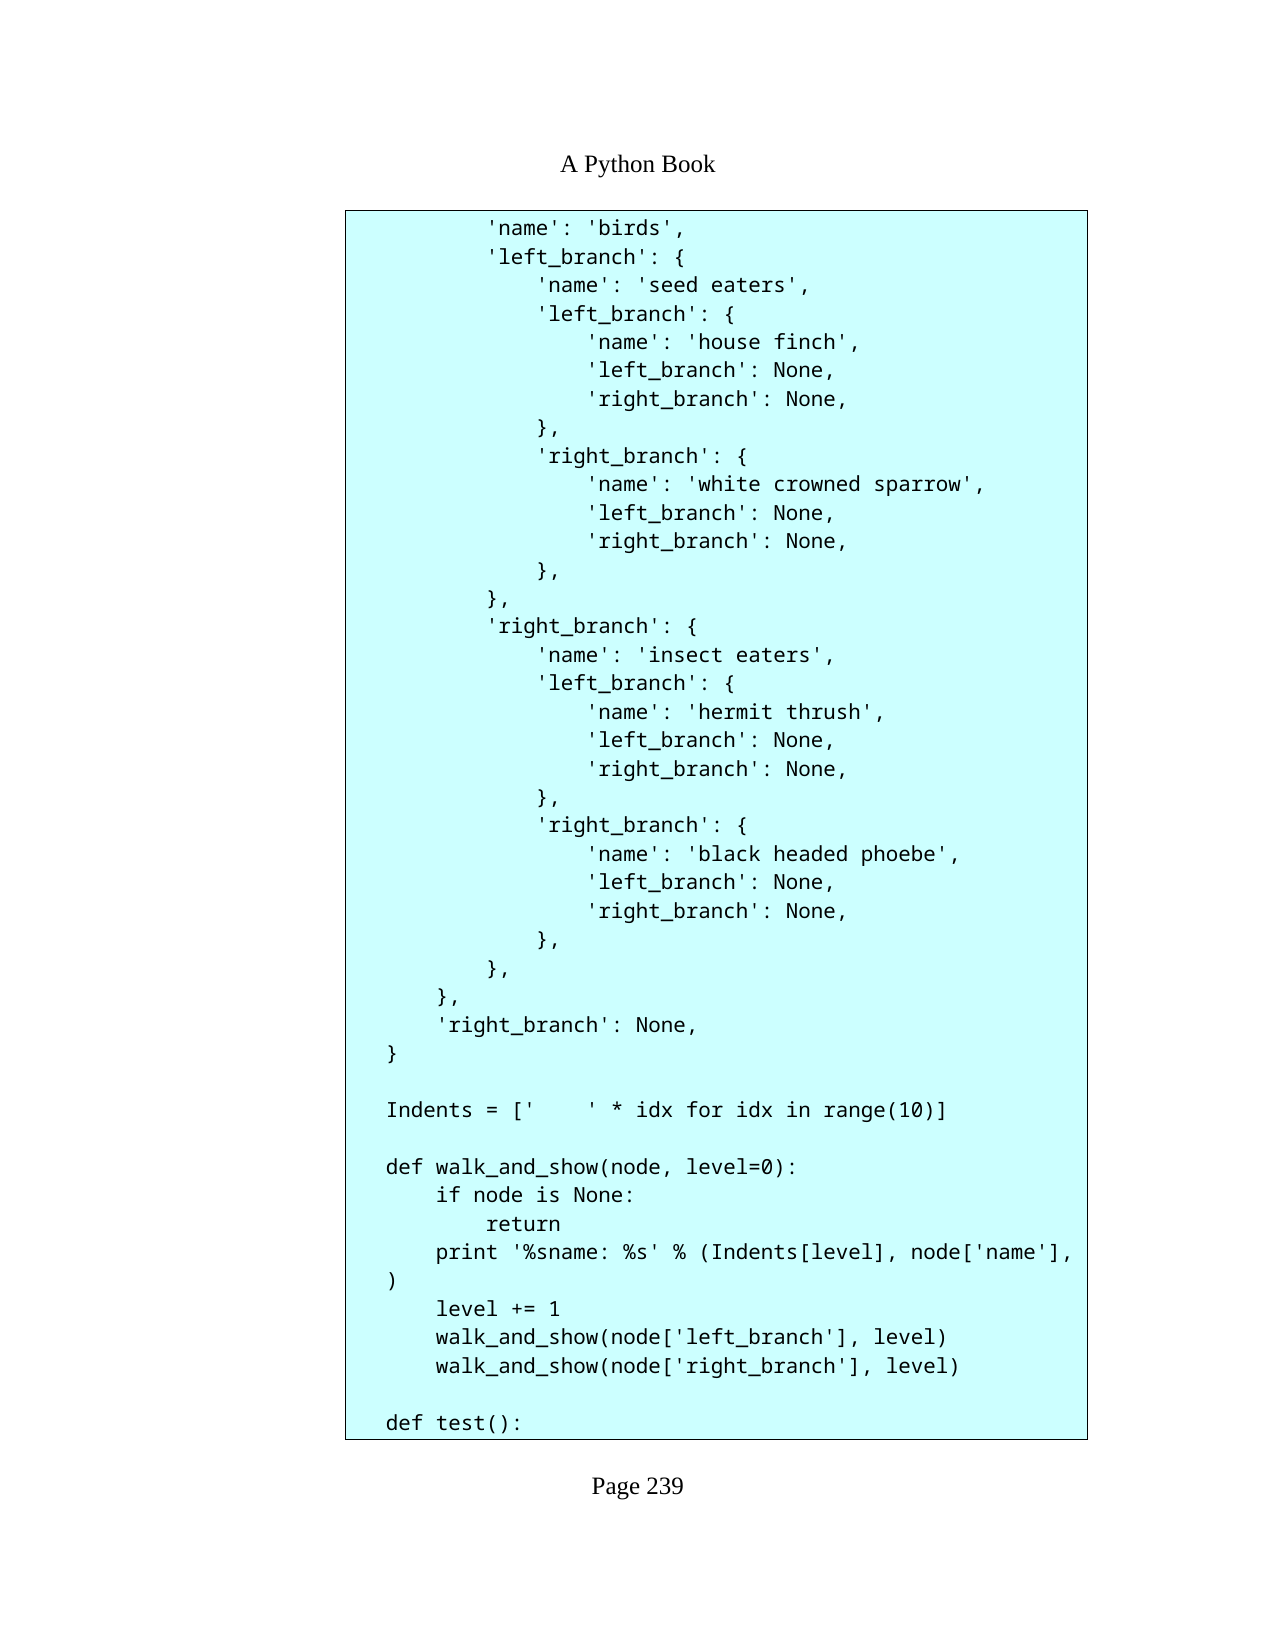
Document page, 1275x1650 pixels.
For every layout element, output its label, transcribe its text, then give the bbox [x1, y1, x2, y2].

list 'name': 'birds', 'left_branch': { 'name': 'seed eaters', 'left_branch': { 'name': 'house finch', 'left_branch': None, 'right_branch': None, }, 'right_branch': { 'name': 'white crowned sparrow', 'left_branch': None, 'right_branch': None, }, }, 'right_branch': { 'name': 'insect eaters', 'left_branch': { 'name': 'hermit thrush', 'left_branch': None, 'right_branch': None, }, 'right_branch': { 'name': 'black headed phoebe', 'left_branch': None, 'right_branch': None, }, }, }, 'right_branch': None, } Indents = [' ' * idx for idx in range(10)] def walk_and_show(node, level=0): if node is None: return print '%sname: %s' % (Indents[level], node['name'], ) level += 1 walk_and_show(node['left_branch'], level) walk_and_show(node['right_branch'], level) def test(): [346, 211, 1087, 1439]
